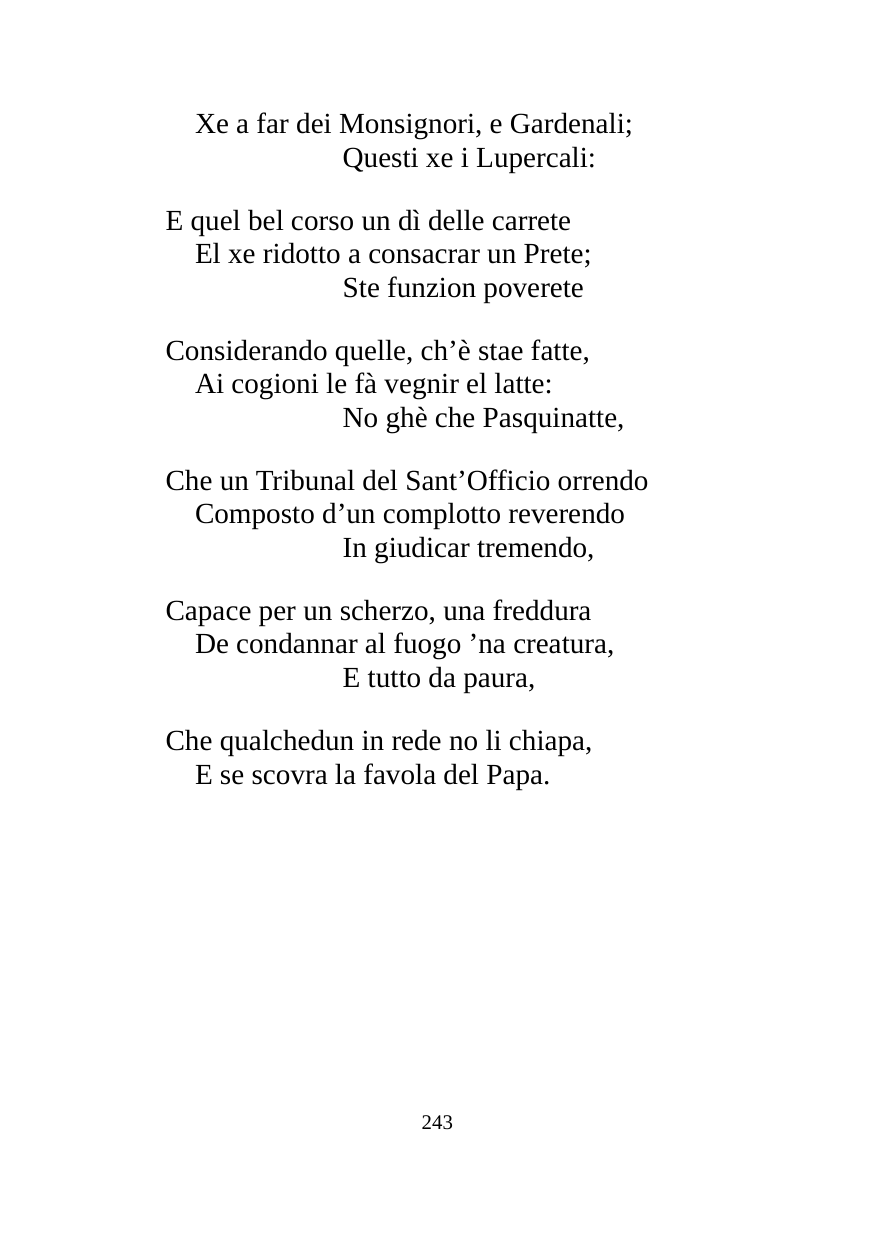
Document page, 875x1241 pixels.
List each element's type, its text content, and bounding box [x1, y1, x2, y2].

text Che qualchedun in rede no li chiapa, E se scovra la favola del Papa. [165, 723, 768, 790]
text Considerando quelle, ch’è stae fatte, Ai cogioni le fà vegnir el latte: No ghè che Pasquinatte, [165, 333, 768, 433]
text Che un Tribunal del Sant’Officio orrendo Composto d’un complotto reverendo In giudicar tremendo, [165, 463, 768, 564]
text E quel bel corso un dì delle carrete El xe ridotto a consacrar un Prete; Ste funzion poverete [165, 203, 768, 303]
text Xe a far dei Monsignori, e Gardenali; Questi xe i Lupercali: [165, 106, 768, 173]
text Capace per un scherzo, una freddura De condannar al fuogo ’na creatura, E tutto da paura, [165, 593, 768, 694]
